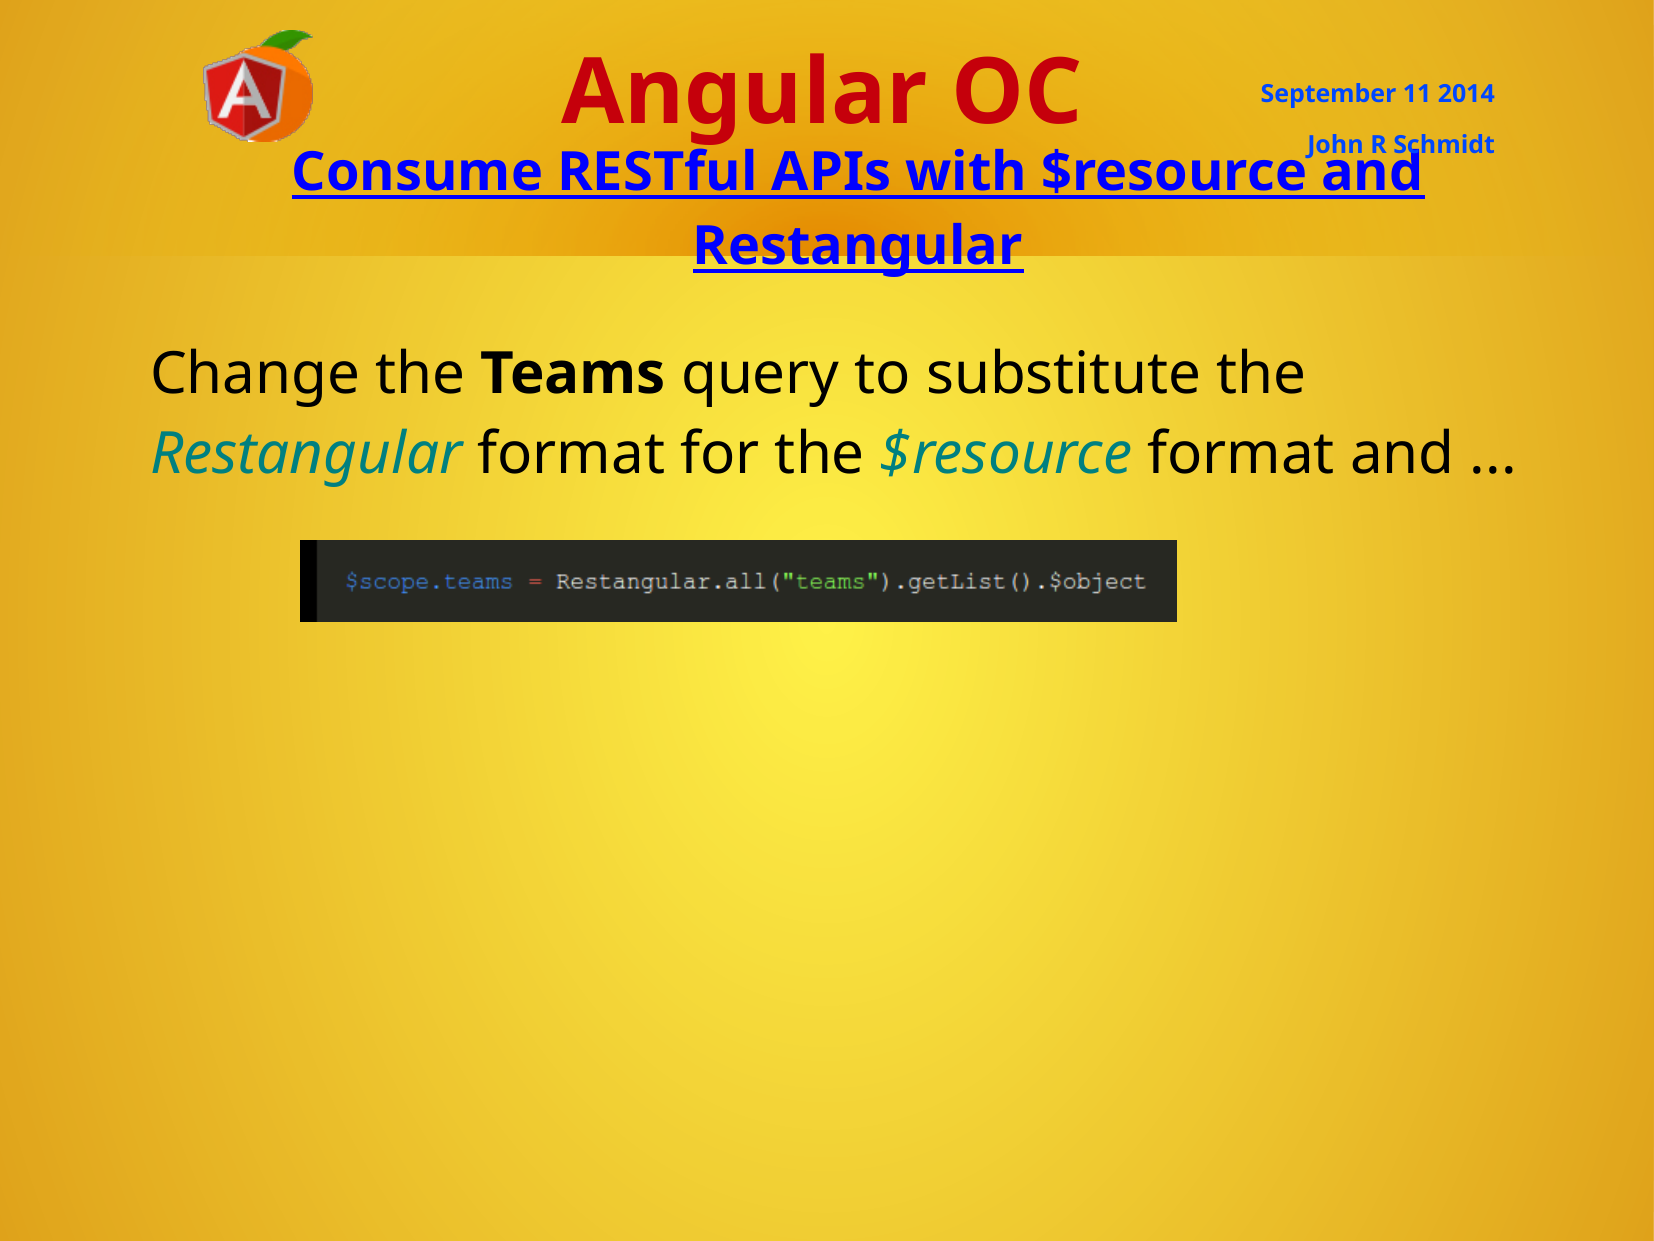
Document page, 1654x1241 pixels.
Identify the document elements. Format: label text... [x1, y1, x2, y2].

subtitle Change the Teams query to substitute the Restangular format for the $resource format and ... [150, 343, 1579, 479]
title Angular OC [560, 34, 1086, 142]
picture [300, 540, 1177, 622]
text_box Consume RESTful APIs with $resource and Restangular [150, 175, 1567, 239]
text_box September 11 2014 John R Schmidt [1200, 51, 1510, 143]
picture [202, 30, 316, 142]
